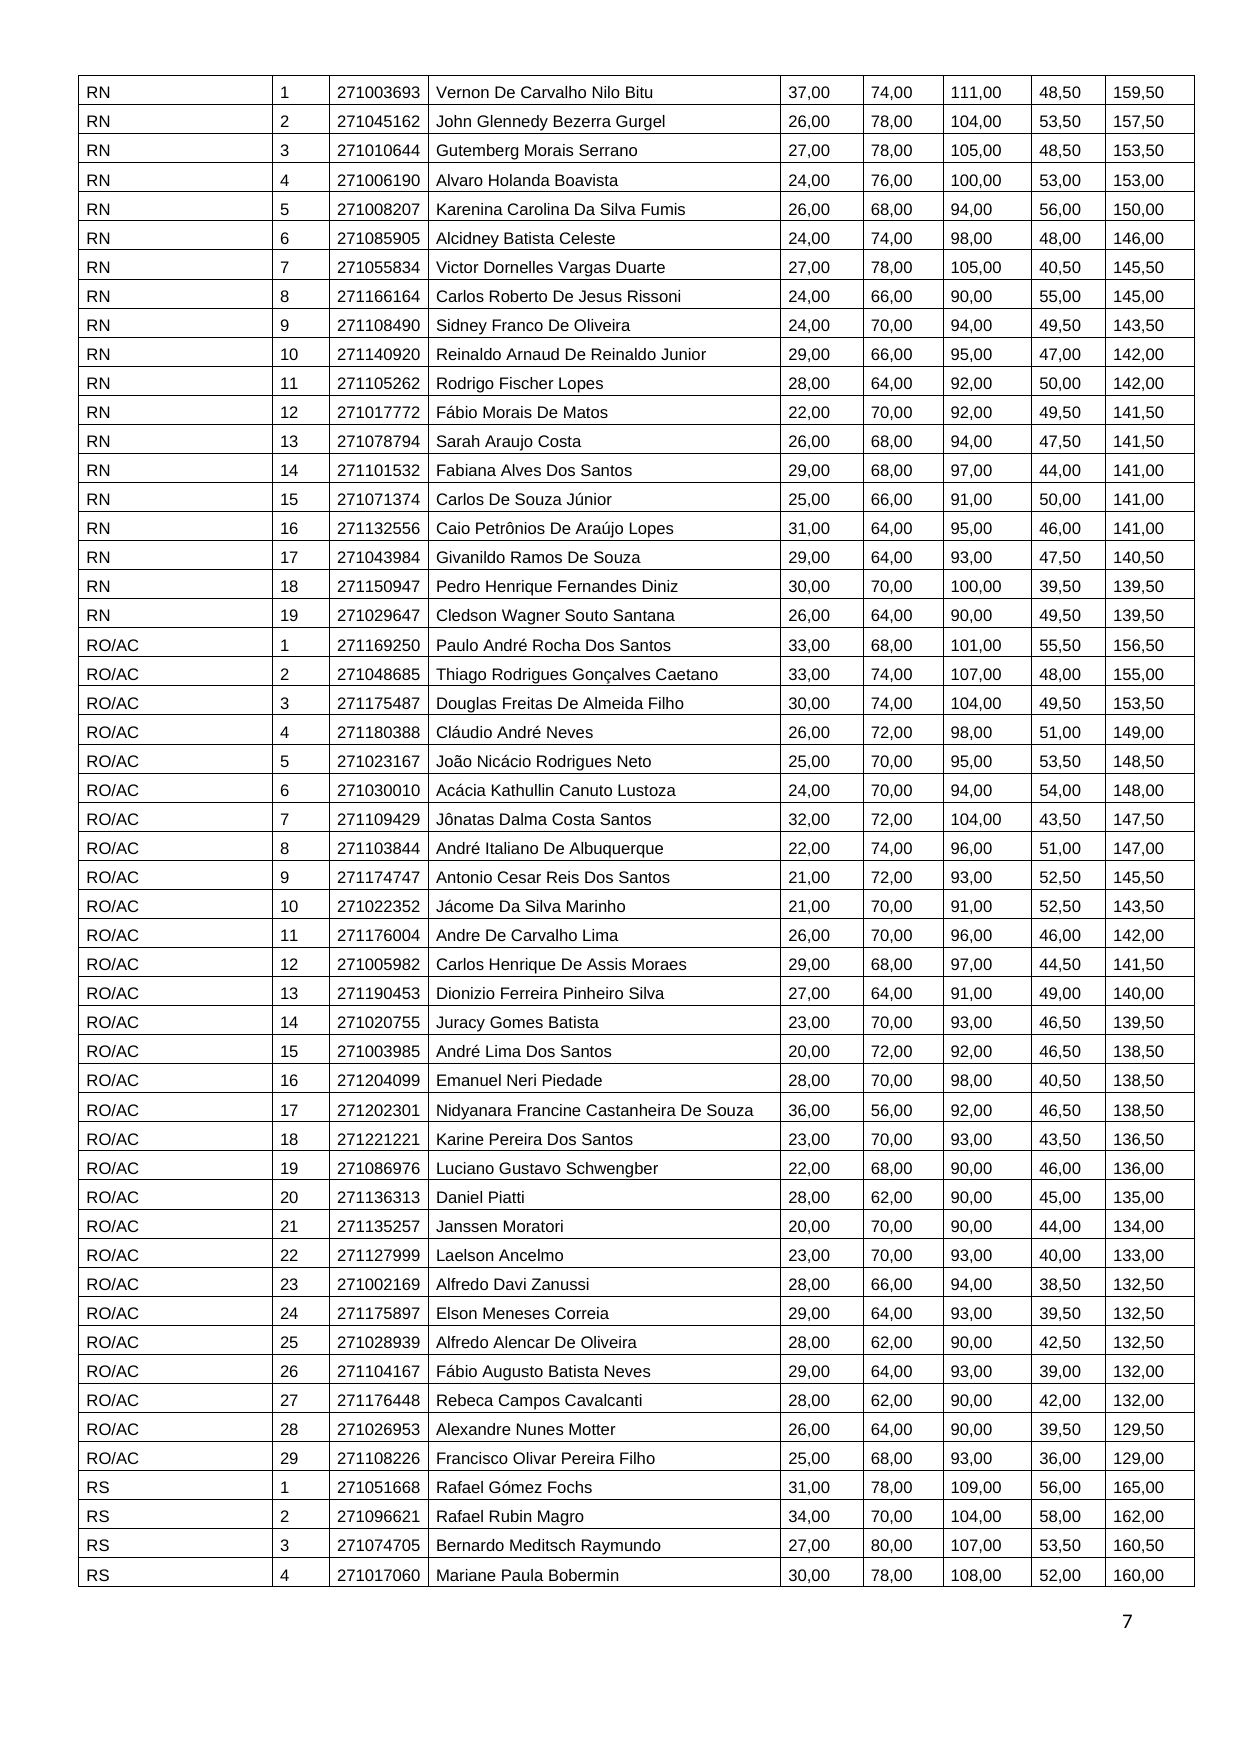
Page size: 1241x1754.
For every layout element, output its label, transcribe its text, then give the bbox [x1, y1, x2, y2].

table_cell 19 [273, 599, 329, 627]
table_cell 271026953 [330, 1413, 428, 1441]
table_cell 93,00 [944, 861, 1031, 889]
table_cell 28,00 [781, 1064, 863, 1092]
table_cell 25,00 [781, 745, 863, 772]
table_cell 108,00 [944, 1558, 1031, 1586]
table_cell 9 [273, 861, 329, 889]
table_cell 29,00 [781, 1355, 863, 1383]
table_cell 142,00 [1106, 919, 1194, 947]
table_cell 47,00 [1032, 338, 1105, 366]
table_cell Daniel Piatti [429, 1180, 780, 1208]
table_cell 132,00 [1106, 1355, 1194, 1383]
table_cell 138,50 [1106, 1093, 1194, 1121]
table_cell 93,00 [944, 1297, 1031, 1325]
table_cell RO/AC [79, 1035, 272, 1063]
table_cell Rafael Gómez Fochs [429, 1471, 780, 1499]
table_cell 159,50 [1106, 76, 1194, 104]
table_cell 271108226 [330, 1442, 428, 1470]
table_cell 94,00 [944, 425, 1031, 453]
table_cell RS [79, 1558, 272, 1586]
table_cell 16 [273, 1064, 329, 1092]
table_cell 26,00 [781, 425, 863, 453]
table_cell Rebeca Campos Cavalcanti [429, 1384, 780, 1412]
table_cell 271175487 [330, 686, 428, 714]
table_cell 70,00 [864, 774, 943, 802]
table_cell 68,00 [864, 454, 943, 482]
table_cell 141,00 [1106, 454, 1194, 482]
table_cell 1 [273, 1471, 329, 1499]
table_cell 14 [273, 1006, 329, 1034]
table_cell 30,00 [781, 686, 863, 714]
table_cell 2 [273, 657, 329, 685]
table_cell 98,00 [944, 1064, 1031, 1092]
table_cell 68,00 [864, 192, 943, 220]
table_cell 22,00 [781, 832, 863, 860]
table_cell 271127999 [330, 1239, 428, 1267]
table_cell 95,00 [944, 512, 1031, 540]
table_cell 58,00 [1032, 1500, 1105, 1528]
table_cell RO/AC [79, 715, 272, 743]
table_cell 27,00 [781, 1529, 863, 1557]
table_cell 271028939 [330, 1326, 428, 1354]
table_cell 271176004 [330, 919, 428, 947]
table_cell 28,00 [781, 1326, 863, 1354]
table_cell 271166164 [330, 280, 428, 307]
table_cell 6 [273, 221, 329, 249]
table_cell 146,00 [1106, 221, 1194, 249]
table_cell 8 [273, 280, 329, 307]
table_cell 90,00 [944, 599, 1031, 627]
table_cell 107,00 [944, 1529, 1031, 1557]
table_cell 93,00 [944, 1006, 1031, 1034]
table_cell 25 [273, 1326, 329, 1354]
table_cell 271108490 [330, 309, 428, 337]
table_cell 54,00 [1032, 774, 1105, 802]
table_cell 153,50 [1106, 134, 1194, 162]
table_cell Sarah Araujo Costa [429, 425, 780, 453]
table_cell 70,00 [864, 890, 943, 918]
table_cell 43,50 [1032, 1122, 1105, 1150]
table_cell 27 [273, 1384, 329, 1412]
table_cell 100,00 [944, 570, 1031, 598]
table_cell RN [79, 483, 272, 511]
table_cell 94,00 [944, 192, 1031, 220]
table_cell 95,00 [944, 745, 1031, 772]
table_cell Cledson Wagner Souto Santana [429, 599, 780, 627]
table_cell RO/AC [79, 1064, 272, 1092]
table_cell 70,00 [864, 1500, 943, 1528]
table_cell 93,00 [944, 1239, 1031, 1267]
table_cell 271071374 [330, 483, 428, 511]
table_cell 56,00 [1032, 192, 1105, 220]
table_cell 96,00 [944, 919, 1031, 947]
table_cell 141,00 [1106, 512, 1194, 540]
table_cell 64,00 [864, 367, 943, 395]
table_cell 143,50 [1106, 890, 1194, 918]
table_cell 80,00 [864, 1529, 943, 1557]
table_cell RO/AC [79, 686, 272, 714]
table_cell 143,50 [1106, 309, 1194, 337]
table_cell 46,00 [1032, 919, 1105, 947]
table_cell Gutemberg Morais Serrano [429, 134, 780, 162]
table_cell 271051668 [330, 1471, 428, 1499]
table_cell 27,00 [781, 250, 863, 278]
table_cell Paulo André Rocha Dos Santos [429, 628, 780, 656]
table_cell Cláudio André Neves [429, 715, 780, 743]
table_cell 271202301 [330, 1093, 428, 1121]
table_cell RN [79, 221, 272, 249]
table_cell RO/AC [79, 948, 272, 976]
table_cell 90,00 [944, 280, 1031, 307]
table_cell 45,00 [1032, 1180, 1105, 1208]
table_cell John Glennedy Bezerra Gurgel [429, 105, 780, 133]
table_cell RN [79, 512, 272, 540]
table_cell 271221221 [330, 1122, 428, 1150]
table_cell 160,00 [1106, 1558, 1194, 1586]
table_cell 271150947 [330, 570, 428, 598]
table_cell 42,50 [1032, 1326, 1105, 1354]
table_cell 132,50 [1106, 1268, 1194, 1296]
table_cell 271204099 [330, 1064, 428, 1092]
table_cell 48,00 [1032, 657, 1105, 685]
table_cell André Lima Dos Santos [429, 1035, 780, 1063]
table_cell Carlos Roberto De Jesus Rissoni [429, 280, 780, 307]
table_cell RN [79, 338, 272, 366]
table_cell 141,50 [1106, 425, 1194, 453]
table_cell 12 [273, 396, 329, 424]
table_cell 90,00 [944, 1210, 1031, 1237]
table_cell Mariane Paula Bobermin [429, 1558, 780, 1586]
table_cell 24,00 [781, 280, 863, 307]
table_cell 129,50 [1106, 1413, 1194, 1441]
table_cell 94,00 [944, 774, 1031, 802]
table_cell 62,00 [864, 1180, 943, 1208]
table_cell 271048685 [330, 657, 428, 685]
table_cell Alvaro Holanda Boavista [429, 163, 780, 191]
table_cell 64,00 [864, 541, 943, 569]
table_cell 32,00 [781, 803, 863, 831]
table_cell 24,00 [781, 309, 863, 337]
table_cell 29,00 [781, 541, 863, 569]
table_cell 40,50 [1032, 250, 1105, 278]
table_cell 271020755 [330, 1006, 428, 1034]
table_cell 64,00 [864, 977, 943, 1005]
table_cell RO/AC [79, 832, 272, 860]
table_cell 139,50 [1106, 570, 1194, 598]
table_cell 68,00 [864, 948, 943, 976]
table_cell 56,00 [864, 1093, 943, 1121]
table_cell 271055834 [330, 250, 428, 278]
table_cell 97,00 [944, 454, 1031, 482]
table_cell 3 [273, 134, 329, 162]
table_cell 66,00 [864, 338, 943, 366]
table_cell RO/AC [79, 1442, 272, 1470]
table_cell 107,00 [944, 657, 1031, 685]
table_cell 97,00 [944, 948, 1031, 976]
table_cell RS [79, 1471, 272, 1499]
table_cell 44,50 [1032, 948, 1105, 976]
table_cell 39,50 [1032, 1297, 1105, 1325]
table_cell RN [79, 367, 272, 395]
table_cell Alfredo Davi Zanussi [429, 1268, 780, 1296]
table_cell 26 [273, 1355, 329, 1383]
table_cell Luciano Gustavo Schwengber [429, 1151, 780, 1179]
table_cell RO/AC [79, 1239, 272, 1267]
table_cell 26,00 [781, 1413, 863, 1441]
table_cell 271010644 [330, 134, 428, 162]
table_cell Carlos De Souza Júnior [429, 483, 780, 511]
table_cell 4 [273, 715, 329, 743]
table_cell 22,00 [781, 396, 863, 424]
table_cell 70,00 [864, 396, 943, 424]
table_cell 271022352 [330, 890, 428, 918]
table_cell 141,00 [1106, 483, 1194, 511]
table_cell 72,00 [864, 803, 943, 831]
table_cell Carlos Henrique De Assis Moraes [429, 948, 780, 976]
table_cell RN [79, 76, 272, 104]
table_cell RO/AC [79, 774, 272, 802]
table_cell 22 [273, 1239, 329, 1267]
table_cell 28,00 [781, 1384, 863, 1412]
table_cell 160,50 [1106, 1529, 1194, 1557]
table_cell 92,00 [944, 396, 1031, 424]
table_cell RN [79, 425, 272, 453]
table_cell 109,00 [944, 1471, 1031, 1499]
table_cell 129,00 [1106, 1442, 1194, 1470]
table_cell 74,00 [864, 832, 943, 860]
table_cell 49,50 [1032, 396, 1105, 424]
table_cell 101,00 [944, 628, 1031, 656]
table_cell 271086976 [330, 1151, 428, 1179]
table_cell 9 [273, 309, 329, 337]
table_cell Antonio Cesar Reis Dos Santos [429, 861, 780, 889]
table_cell 46,50 [1032, 1006, 1105, 1034]
table_cell 29 [273, 1442, 329, 1470]
table_cell 46,50 [1032, 1093, 1105, 1121]
table_cell 20,00 [781, 1210, 863, 1237]
table_cell 23 [273, 1268, 329, 1296]
table_cell 42,00 [1032, 1384, 1105, 1412]
table_cell 90,00 [944, 1413, 1031, 1441]
table_cell 138,50 [1106, 1035, 1194, 1063]
table_cell 19 [273, 1151, 329, 1179]
table_cell 70,00 [864, 570, 943, 598]
table_cell RS [79, 1500, 272, 1528]
table_cell RO/AC [79, 657, 272, 685]
table_cell Andre De Carvalho Lima [429, 919, 780, 947]
table_cell 49,50 [1032, 686, 1105, 714]
table_cell 139,50 [1106, 599, 1194, 627]
table_cell Jônatas Dalma Costa Santos [429, 803, 780, 831]
table_cell 2 [273, 1500, 329, 1528]
table_cell Dionizio Ferreira Pinheiro Silva [429, 977, 780, 1005]
table_cell 28,00 [781, 1268, 863, 1296]
table_cell Sidney Franco De Oliveira [429, 309, 780, 337]
table_cell Laelson Ancelmo [429, 1239, 780, 1267]
table_cell 29,00 [781, 948, 863, 976]
table_cell 48,50 [1032, 134, 1105, 162]
table_cell 18 [273, 1122, 329, 1150]
table_cell 8 [273, 832, 329, 860]
table_cell RN [79, 570, 272, 598]
table_cell 14 [273, 454, 329, 482]
table_cell 15 [273, 483, 329, 511]
table_cell 52,00 [1032, 1558, 1105, 1586]
table_cell 91,00 [944, 977, 1031, 1005]
table_cell 90,00 [944, 1384, 1031, 1412]
table_cell 46,50 [1032, 1035, 1105, 1063]
table_cell 52,50 [1032, 890, 1105, 918]
table_cell 91,00 [944, 890, 1031, 918]
table_cell 55,50 [1032, 628, 1105, 656]
table_cell 48,50 [1032, 76, 1105, 104]
table_cell 271180388 [330, 715, 428, 743]
table_cell 93,00 [944, 1355, 1031, 1383]
table_cell 55,00 [1032, 280, 1105, 307]
table_cell 36,00 [781, 1093, 863, 1121]
table_cell 27,00 [781, 134, 863, 162]
table_cell RN [79, 105, 272, 133]
table_cell 62,00 [864, 1384, 943, 1412]
table_cell 104,00 [944, 686, 1031, 714]
table_cell RO/AC [79, 861, 272, 889]
table_cell 145,50 [1106, 861, 1194, 889]
table_cell 271074705 [330, 1529, 428, 1557]
table_cell 95,00 [944, 338, 1031, 366]
table_cell 3 [273, 686, 329, 714]
table_cell 26,00 [781, 599, 863, 627]
table_cell 44,00 [1032, 1210, 1105, 1237]
table_cell 142,00 [1106, 367, 1194, 395]
table_cell Bernardo Meditsch Raymundo [429, 1529, 780, 1557]
table_cell 93,00 [944, 1442, 1031, 1470]
table_cell 148,50 [1106, 745, 1194, 772]
table_cell 7 [273, 250, 329, 278]
table_cell 271017060 [330, 1558, 428, 1586]
table_cell RO/AC [79, 919, 272, 947]
table_cell Fabiana Alves Dos Santos [429, 454, 780, 482]
table_cell 148,00 [1106, 774, 1194, 802]
table_cell 139,50 [1106, 1006, 1194, 1034]
table_cell 271169250 [330, 628, 428, 656]
table_cell 78,00 [864, 105, 943, 133]
table_cell 133,00 [1106, 1239, 1194, 1267]
table_cell 68,00 [864, 1151, 943, 1179]
table_cell 25,00 [781, 1442, 863, 1470]
table_cell 10 [273, 890, 329, 918]
table_cell 64,00 [864, 599, 943, 627]
table_cell 74,00 [864, 76, 943, 104]
table_cell Acácia Kathullin Canuto Lustoza [429, 774, 780, 802]
table_cell João Nicácio Rodrigues Neto [429, 745, 780, 772]
table_cell 104,00 [944, 803, 1031, 831]
table_cell 90,00 [944, 1326, 1031, 1354]
table_cell 48,00 [1032, 221, 1105, 249]
table_cell 13 [273, 977, 329, 1005]
table_cell 271002169 [330, 1268, 428, 1296]
table_cell 271043984 [330, 541, 428, 569]
table_cell 11 [273, 367, 329, 395]
table_cell 271078794 [330, 425, 428, 453]
table_cell Juracy Gomes Batista [429, 1006, 780, 1034]
table_cell 153,00 [1106, 163, 1194, 191]
table_cell 271176448 [330, 1384, 428, 1412]
table_cell 94,00 [944, 1268, 1031, 1296]
table_cell RS [79, 1529, 272, 1557]
table_cell 136,50 [1106, 1122, 1194, 1150]
table_cell 132,00 [1106, 1384, 1194, 1412]
table_cell 92,00 [944, 1093, 1031, 1121]
table_cell 98,00 [944, 715, 1031, 743]
table_cell 271175897 [330, 1297, 428, 1325]
table_cell RO/AC [79, 1151, 272, 1179]
table_cell 26,00 [781, 715, 863, 743]
table_cell 23,00 [781, 1239, 863, 1267]
table_cell Rodrigo Fischer Lopes [429, 367, 780, 395]
table_cell RO/AC [79, 745, 272, 772]
table_cell Douglas Freitas De Almeida Filho [429, 686, 780, 714]
table_cell RO/AC [79, 1326, 272, 1354]
table_cell 30,00 [781, 570, 863, 598]
table_cell Thiago Rodrigues Gonçalves Caetano [429, 657, 780, 685]
table_cell 64,00 [864, 512, 943, 540]
table_cell 20,00 [781, 1035, 863, 1063]
table_cell 72,00 [864, 1035, 943, 1063]
table_cell 64,00 [864, 1413, 943, 1441]
table_cell 94,00 [944, 309, 1031, 337]
table_cell Rafael Rubin Magro [429, 1500, 780, 1528]
table_cell 49,50 [1032, 599, 1105, 627]
table_cell Alcidney Batista Celeste [429, 221, 780, 249]
table_cell 90,00 [944, 1151, 1031, 1179]
table_cell 271003985 [330, 1035, 428, 1063]
table_cell Fábio Morais De Matos [429, 396, 780, 424]
table_cell Alfredo Alencar De Oliveira [429, 1326, 780, 1354]
table_cell 271132556 [330, 512, 428, 540]
table_cell RO/AC [79, 1180, 272, 1208]
table_cell RN [79, 309, 272, 337]
table_cell 155,00 [1106, 657, 1194, 685]
table_cell RN [79, 454, 272, 482]
table_cell 43,50 [1032, 803, 1105, 831]
table_cell RN [79, 192, 272, 220]
table_cell 5 [273, 192, 329, 220]
table_cell 132,50 [1106, 1326, 1194, 1354]
table_cell 271104167 [330, 1355, 428, 1383]
table_cell 50,00 [1032, 483, 1105, 511]
table_cell 44,00 [1032, 454, 1105, 482]
table_cell Pedro Henrique Fernandes Diniz [429, 570, 780, 598]
table_cell 1 [273, 628, 329, 656]
table_cell 62,00 [864, 1326, 943, 1354]
table_cell 271103844 [330, 832, 428, 860]
table_cell 46,00 [1032, 512, 1105, 540]
table_cell 6 [273, 774, 329, 802]
table_cell 27,00 [781, 977, 863, 1005]
table_cell 271085905 [330, 221, 428, 249]
table_cell 90,00 [944, 1180, 1031, 1208]
table_cell 28,00 [781, 1180, 863, 1208]
table_cell 7 [273, 803, 329, 831]
table_cell 153,50 [1106, 686, 1194, 714]
table_cell 29,00 [781, 1297, 863, 1325]
table_cell Fábio Augusto Batista Neves [429, 1355, 780, 1383]
table_cell 271003693 [330, 76, 428, 104]
table_cell 68,00 [864, 628, 943, 656]
table_cell 132,50 [1106, 1297, 1194, 1325]
table_cell 23,00 [781, 1122, 863, 1150]
table_cell 29,00 [781, 338, 863, 366]
table_cell 26,00 [781, 192, 863, 220]
table_cell 56,00 [1032, 1471, 1105, 1499]
table_cell 147,00 [1106, 832, 1194, 860]
table_cell 1 [273, 76, 329, 104]
table_cell 10 [273, 338, 329, 366]
table_cell 53,50 [1032, 745, 1105, 772]
table_cell RN [79, 541, 272, 569]
table_cell 147,50 [1106, 803, 1194, 831]
table_cell 33,00 [781, 628, 863, 656]
table_cell 11 [273, 919, 329, 947]
table_cell 105,00 [944, 134, 1031, 162]
table_cell 36,00 [1032, 1442, 1105, 1470]
table_cell 52,50 [1032, 861, 1105, 889]
table_cell 5 [273, 745, 329, 772]
table_cell 111,00 [944, 76, 1031, 104]
table_cell 39,50 [1032, 570, 1105, 598]
table_cell 33,00 [781, 657, 863, 685]
table_cell RO/AC [79, 1268, 272, 1296]
table_cell 24,00 [781, 163, 863, 191]
table_cell 72,00 [864, 715, 943, 743]
table_cell Alexandre Nunes Motter [429, 1413, 780, 1441]
table_cell Jácome Da Silva Marinho [429, 890, 780, 918]
table_cell Emanuel Neri Piedade [429, 1064, 780, 1092]
table_cell Francisco Olivar Pereira Filho [429, 1442, 780, 1470]
table_cell 20 [273, 1180, 329, 1208]
table_cell 30,00 [781, 1558, 863, 1586]
table_cell 66,00 [864, 280, 943, 307]
table_cell Reinaldo Arnaud De Reinaldo Junior [429, 338, 780, 366]
table_cell 78,00 [864, 250, 943, 278]
table_cell 34,00 [781, 1500, 863, 1528]
table_cell 78,00 [864, 134, 943, 162]
table_cell 140,50 [1106, 541, 1194, 569]
table_cell 141,50 [1106, 948, 1194, 976]
table_cell 271017772 [330, 396, 428, 424]
table_cell 96,00 [944, 832, 1031, 860]
table_cell 100,00 [944, 163, 1031, 191]
table_cell 29,00 [781, 454, 863, 482]
table_cell 104,00 [944, 1500, 1031, 1528]
table_cell 38,50 [1032, 1268, 1105, 1296]
table_cell 28 [273, 1413, 329, 1441]
table_cell Karine Pereira Dos Santos [429, 1122, 780, 1150]
table_cell 40,00 [1032, 1239, 1105, 1267]
table_cell 271023167 [330, 745, 428, 772]
table_cell RO/AC [79, 1210, 272, 1237]
table_cell 271008207 [330, 192, 428, 220]
table_cell Victor Dornelles Vargas Duarte [429, 250, 780, 278]
table_cell 49,00 [1032, 977, 1105, 1005]
table_cell 24,00 [781, 221, 863, 249]
table_cell 24 [273, 1297, 329, 1325]
table_cell 53,50 [1032, 1529, 1105, 1557]
table_cell 23,00 [781, 1006, 863, 1034]
table_cell 40,50 [1032, 1064, 1105, 1092]
table_cell 70,00 [864, 309, 943, 337]
table_cell 72,00 [864, 861, 943, 889]
table_cell RN [79, 599, 272, 627]
table_cell 70,00 [864, 1122, 943, 1150]
table_cell 135,00 [1106, 1180, 1194, 1208]
table_cell 26,00 [781, 919, 863, 947]
table_cell RO/AC [79, 1413, 272, 1441]
table_cell 104,00 [944, 105, 1031, 133]
table_cell 145,00 [1106, 280, 1194, 307]
table_cell 271006190 [330, 163, 428, 191]
table_cell Elson Meneses Correia [429, 1297, 780, 1325]
table_cell RO/AC [79, 1093, 272, 1121]
table_cell 145,50 [1106, 250, 1194, 278]
table_cell 21,00 [781, 861, 863, 889]
table_cell 53,00 [1032, 163, 1105, 191]
table_cell 138,50 [1106, 1064, 1194, 1092]
table_cell 76,00 [864, 163, 943, 191]
table_cell RO/AC [79, 1384, 272, 1412]
table_cell 18 [273, 570, 329, 598]
table_cell 74,00 [864, 221, 943, 249]
table_cell 93,00 [944, 541, 1031, 569]
table_cell 2 [273, 105, 329, 133]
table_cell 31,00 [781, 1471, 863, 1499]
table_cell 25,00 [781, 483, 863, 511]
table_cell 271140920 [330, 338, 428, 366]
table_cell RO/AC [79, 628, 272, 656]
table_cell 47,50 [1032, 425, 1105, 453]
table_cell 70,00 [864, 1239, 943, 1267]
table_cell 21 [273, 1210, 329, 1237]
table_cell 141,50 [1106, 396, 1194, 424]
table_cell 12 [273, 948, 329, 976]
table_cell André Italiano De Albuquerque [429, 832, 780, 860]
table_cell 31,00 [781, 512, 863, 540]
table_cell RN [79, 396, 272, 424]
table_cell 70,00 [864, 1064, 943, 1092]
table_cell 157,50 [1106, 105, 1194, 133]
table_cell 105,00 [944, 250, 1031, 278]
table_cell 271105262 [330, 367, 428, 395]
table_cell 136,00 [1106, 1151, 1194, 1179]
table_cell RN [79, 134, 272, 162]
table_cell 15 [273, 1035, 329, 1063]
table_cell 149,00 [1106, 715, 1194, 743]
table_cell 271174747 [330, 861, 428, 889]
table_cell RN [79, 280, 272, 307]
table_cell 271136313 [330, 1180, 428, 1208]
table_cell 22,00 [781, 1151, 863, 1179]
table_cell 92,00 [944, 1035, 1031, 1063]
table_cell RN [79, 250, 272, 278]
table_cell 271045162 [330, 105, 428, 133]
table_cell Nidyanara Francine Castanheira De Souza [429, 1093, 780, 1121]
table_cell 4 [273, 1558, 329, 1586]
table_cell 3 [273, 1529, 329, 1557]
table_cell 92,00 [944, 367, 1031, 395]
table_cell 51,00 [1032, 715, 1105, 743]
table_cell 28,00 [781, 367, 863, 395]
table_cell RN [79, 163, 272, 191]
table_cell RO/AC [79, 1122, 272, 1150]
table_cell RO/AC [79, 1297, 272, 1325]
table_cell 140,00 [1106, 977, 1194, 1005]
table_cell Caio Petrônios De Araújo Lopes [429, 512, 780, 540]
table_cell 271005982 [330, 948, 428, 976]
table_cell 93,00 [944, 1122, 1031, 1150]
table_cell 271101532 [330, 454, 428, 482]
table_cell 47,50 [1032, 541, 1105, 569]
table_cell 51,00 [1032, 832, 1105, 860]
table_cell 13 [273, 425, 329, 453]
table_cell 150,00 [1106, 192, 1194, 220]
table_cell 271030010 [330, 774, 428, 802]
table_cell RO/AC [79, 890, 272, 918]
table_cell 70,00 [864, 745, 943, 772]
table_cell 271190453 [330, 977, 428, 1005]
table_cell 68,00 [864, 425, 943, 453]
table_cell 66,00 [864, 483, 943, 511]
table_cell 165,00 [1106, 1471, 1194, 1499]
table_cell 17 [273, 541, 329, 569]
table_cell 271029647 [330, 599, 428, 627]
table_cell 134,00 [1106, 1210, 1194, 1237]
table_cell 68,00 [864, 1442, 943, 1470]
table_cell 16 [273, 512, 329, 540]
table_cell Janssen Moratori [429, 1210, 780, 1237]
table_cell 74,00 [864, 657, 943, 685]
table_cell 78,00 [864, 1558, 943, 1586]
table_cell 21,00 [781, 890, 863, 918]
table_cell 74,00 [864, 686, 943, 714]
table_cell 17 [273, 1093, 329, 1121]
table_cell 64,00 [864, 1297, 943, 1325]
table_cell 142,00 [1106, 338, 1194, 366]
table_cell RO/AC [79, 803, 272, 831]
table_cell 50,00 [1032, 367, 1105, 395]
table_cell 64,00 [864, 1355, 943, 1383]
table_cell 46,00 [1032, 1151, 1105, 1179]
table_cell RO/AC [79, 1355, 272, 1383]
table_cell RO/AC [79, 977, 272, 1005]
table_cell 271109429 [330, 803, 428, 831]
table_cell 271135257 [330, 1210, 428, 1237]
table_cell 4 [273, 163, 329, 191]
table_cell 162,00 [1106, 1500, 1194, 1528]
table_cell 91,00 [944, 483, 1031, 511]
table_cell Givanildo Ramos De Souza [429, 541, 780, 569]
table_cell 70,00 [864, 1006, 943, 1034]
table_cell 70,00 [864, 1210, 943, 1237]
table_cell 156,50 [1106, 628, 1194, 656]
table_cell 70,00 [864, 919, 943, 947]
table_cell 66,00 [864, 1268, 943, 1296]
table_cell 53,50 [1032, 105, 1105, 133]
table_cell 39,50 [1032, 1413, 1105, 1441]
table_cell 49,50 [1032, 309, 1105, 337]
table_cell 78,00 [864, 1471, 943, 1499]
table_cell Karenina Carolina Da Silva Fumis [429, 192, 780, 220]
table_cell Vernon De Carvalho Nilo Bitu [429, 76, 780, 104]
table_cell 26,00 [781, 105, 863, 133]
table_cell 39,00 [1032, 1355, 1105, 1383]
table_cell 98,00 [944, 221, 1031, 249]
table_cell RO/AC [79, 1006, 272, 1034]
table_cell 37,00 [781, 76, 863, 104]
table_cell 24,00 [781, 774, 863, 802]
table_cell 271096621 [330, 1500, 428, 1528]
